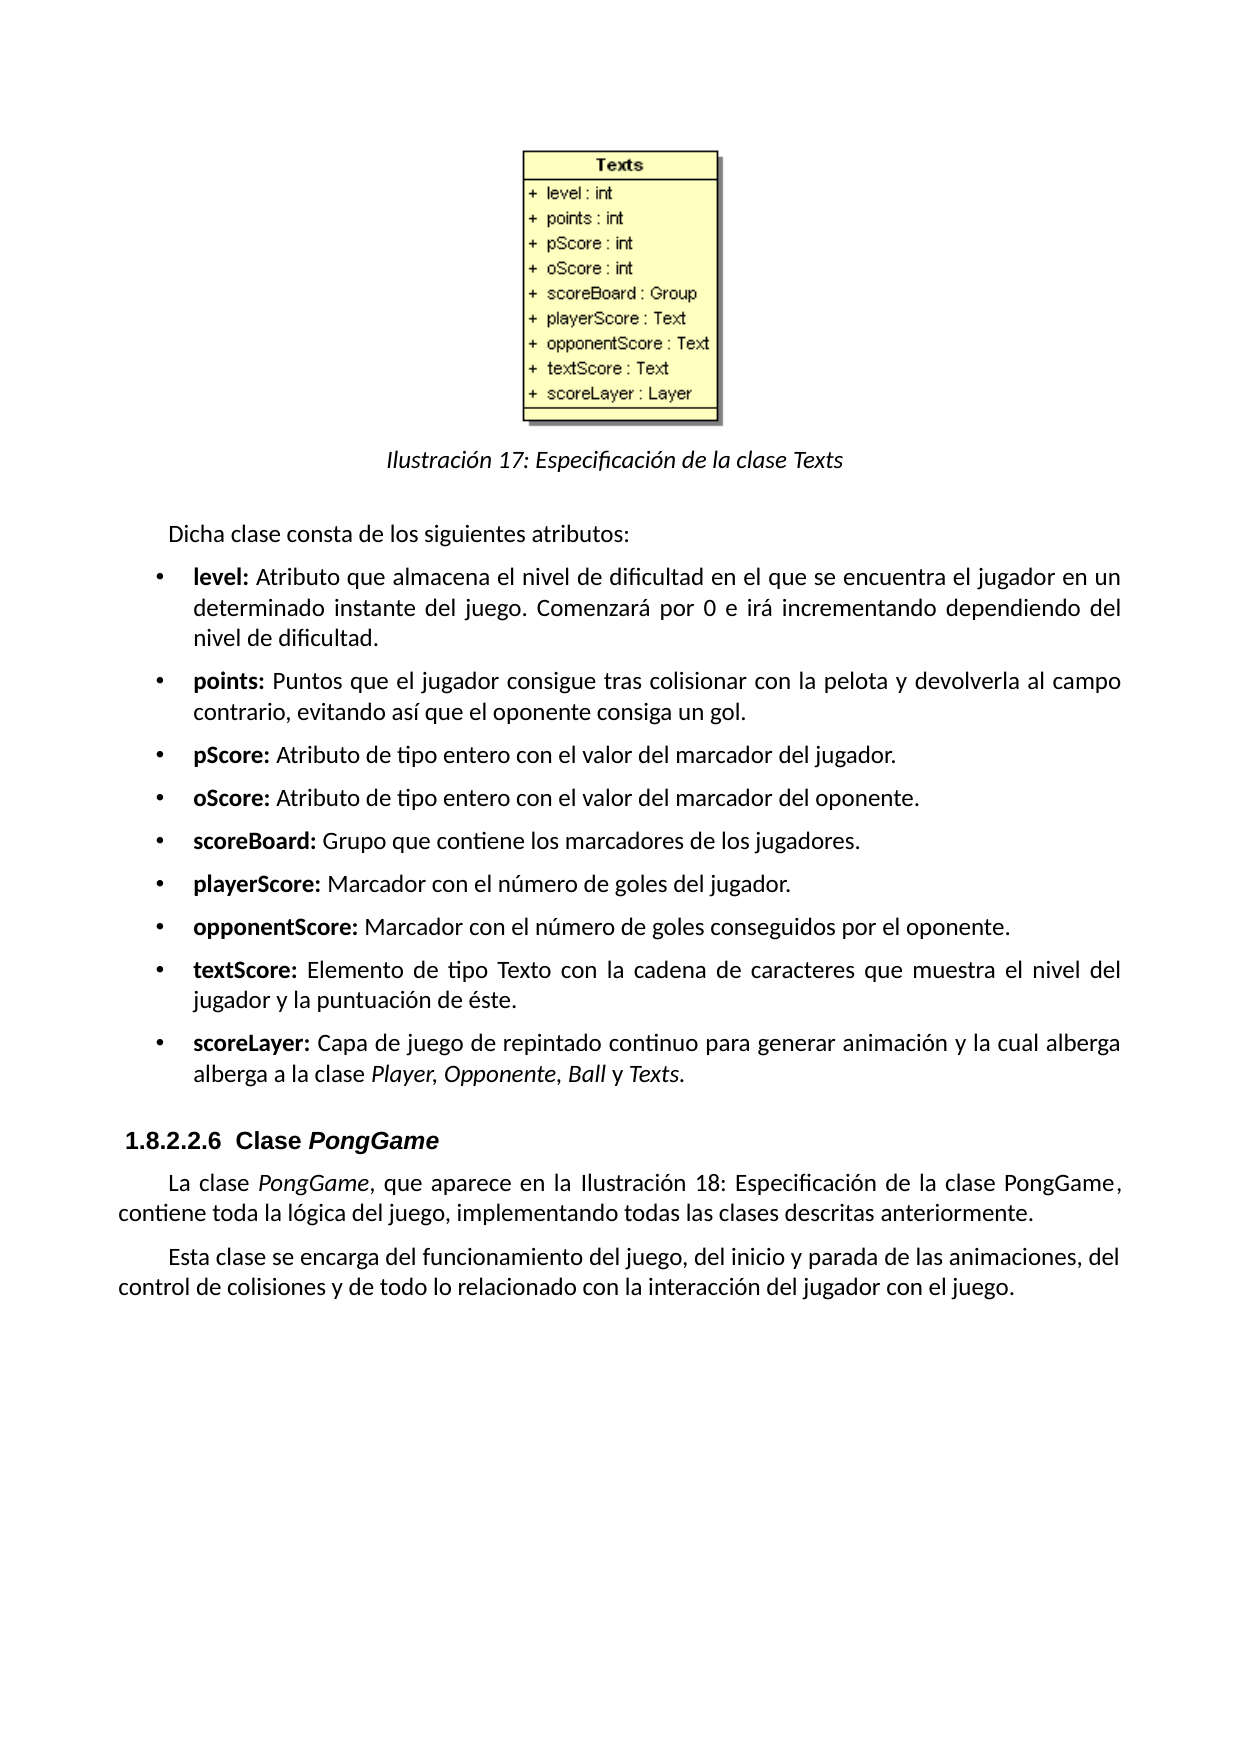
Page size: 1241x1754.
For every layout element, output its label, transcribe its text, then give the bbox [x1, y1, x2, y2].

text Ilustración 17: Especificación de la clase Texts [386, 131, 854, 475]
list level: Atributo que almacena el nivel de dificultad en el que se encuentra el jugador en un determinado instante del juego. Comenzará por 0 e irá incrementando dependiendo del nivel de dificultad. [156, 561, 1122, 653]
picture [498, 118, 742, 445]
subtitle Clase PongGame [118, 1126, 1122, 1154]
list scoreLayer: Capa de juego de repintado continuo para generar animación y la cual alberga alberga a la clase Player, Opponente, Ball y Texts. [156, 1027, 1122, 1088]
text Esta clase se encarga del funcionamiento del juego, del inicio y parada de las animaciones, del control de colisiones y de todo lo relacionado con la interacción del jugador con el juego. [118, 1241, 1122, 1302]
text La clase PongGame, que aparece en la Ilustración 18: Especificación de la clase PongGame, contiene toda la lógica del juego, implementando todas las clases descritas anteriormente. [118, 1167, 1122, 1228]
list pScore: Atributo de tipo entero con el valor del marcador del jugador. [156, 739, 1122, 769]
list points: Puntos que el jugador consigue tras colisionar con la pelota y devolverla al campo contrario, evitando así que el oponente consiga un gol. [156, 665, 1122, 726]
list oScore: Atributo de tipo entero con el valor del marcador del oponente. [156, 782, 1122, 812]
text Dicha clase consta de los siguientes atributos: [118, 518, 1122, 549]
list scoreBoard: Grupo que contiene los marcadores de los jugadores. [156, 825, 1122, 855]
list opponentScore: Marcador con el número de goles conseguidos por el oponente. [156, 911, 1122, 941]
list playerScore: Marcador con el número de goles del jugador. [156, 868, 1122, 898]
list textScore: Elemento de tipo Texto con la cadena de caracteres que muestra el nivel del jugador y la puntuación de éste. [156, 954, 1122, 1015]
